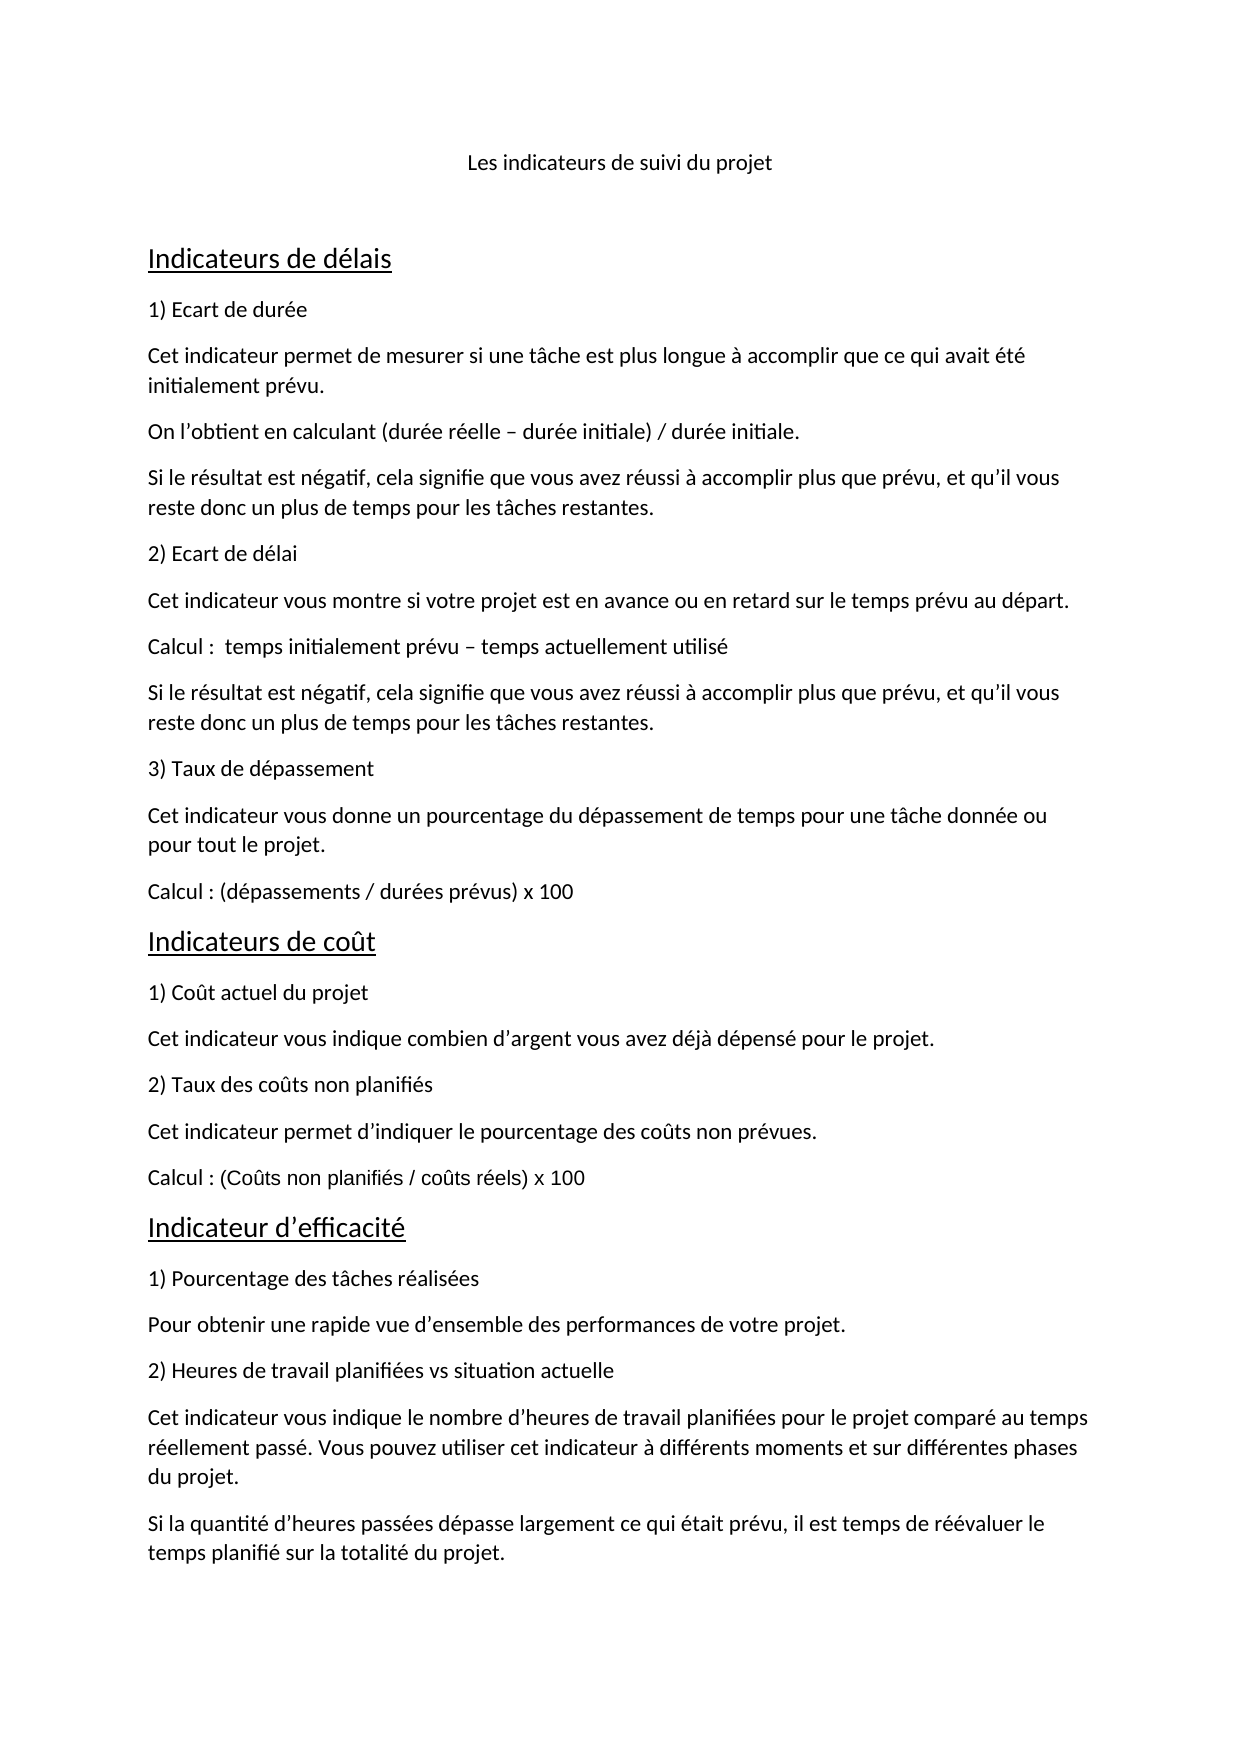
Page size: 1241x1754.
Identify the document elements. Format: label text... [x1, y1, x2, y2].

text 1) Ecart de durée [148, 295, 1093, 323]
text Calcul : temps initialement prévu – temps actuellement utilisé [148, 632, 1093, 660]
text On l’obtient en calculant (durée réelle – durée initiale) / durée initiale. [148, 417, 1093, 445]
text 1) Pourcentage des tâches réalisées [148, 1264, 1093, 1292]
text Calcul : (Coûts non planifiés / coûts réels) x 100 [148, 1163, 1093, 1191]
text Si la quantité d’heures passées dépasse largement ce qui était prévu, il est temps de réévaluer le temps planifié sur la totalité du projet. [148, 1509, 1093, 1566]
text Indicateur d’efficacité [148, 1209, 1093, 1245]
text Cet indicateur vous montre si votre projet est en avance ou en retard sur le temps prévu au départ. [148, 586, 1093, 614]
text Indicateurs de délais [148, 240, 1093, 276]
text 2) Heures de travail planifiées vs situation actuelle [148, 1357, 1093, 1384]
text Si le résultat est négatif, cela signifie que vous avez réussi à accomplir plus que prévu, et qu’il vous reste donc un plus de temps pour les tâches restantes. [148, 463, 1093, 521]
text Les indicateurs de suivi du projet [148, 148, 1093, 176]
text 2) Taux des coûts non planifiés [148, 1070, 1093, 1098]
text Cet indicateur vous indique le nombre d’heures de travail planifiées pour le projet comparé au temps réellement passé. Vous pouvez utiliser cet indicateur à différents moments et sur différentes phases du projet. [148, 1403, 1093, 1490]
text Si le résultat est négatif, cela signifie que vous avez réussi à accomplir plus que prévu, et qu’il vous reste donc un plus de temps pour les tâches restantes. [148, 678, 1093, 736]
text Cet indicateur vous donne un pourcentage du dépassement de temps pour une tâche donnée ou pour tout le projet. [148, 801, 1093, 859]
text Cet indicateur vous indique combien d’argent vous avez déjà dépensé pour le projet. [148, 1024, 1093, 1052]
text 1) Coût actuel du projet [148, 978, 1093, 1006]
text 2) Ecart de délai [148, 539, 1093, 567]
text Calcul : (dépassements / durées prévus) x 100 [148, 877, 1093, 905]
text Pour obtenir une rapide vue d’ensemble des performances de votre projet. [148, 1310, 1093, 1338]
text Cet indicateur permet de mesurer si une tâche est plus longue à accomplir que ce qui avait été initialement prévu. [148, 341, 1093, 399]
text 3) Taux de dépassement [148, 754, 1093, 783]
text Cet indicateur permet d’indiquer le pourcentage des coûts non prévues. [148, 1117, 1093, 1145]
text Indicateurs de coût [148, 923, 1093, 959]
